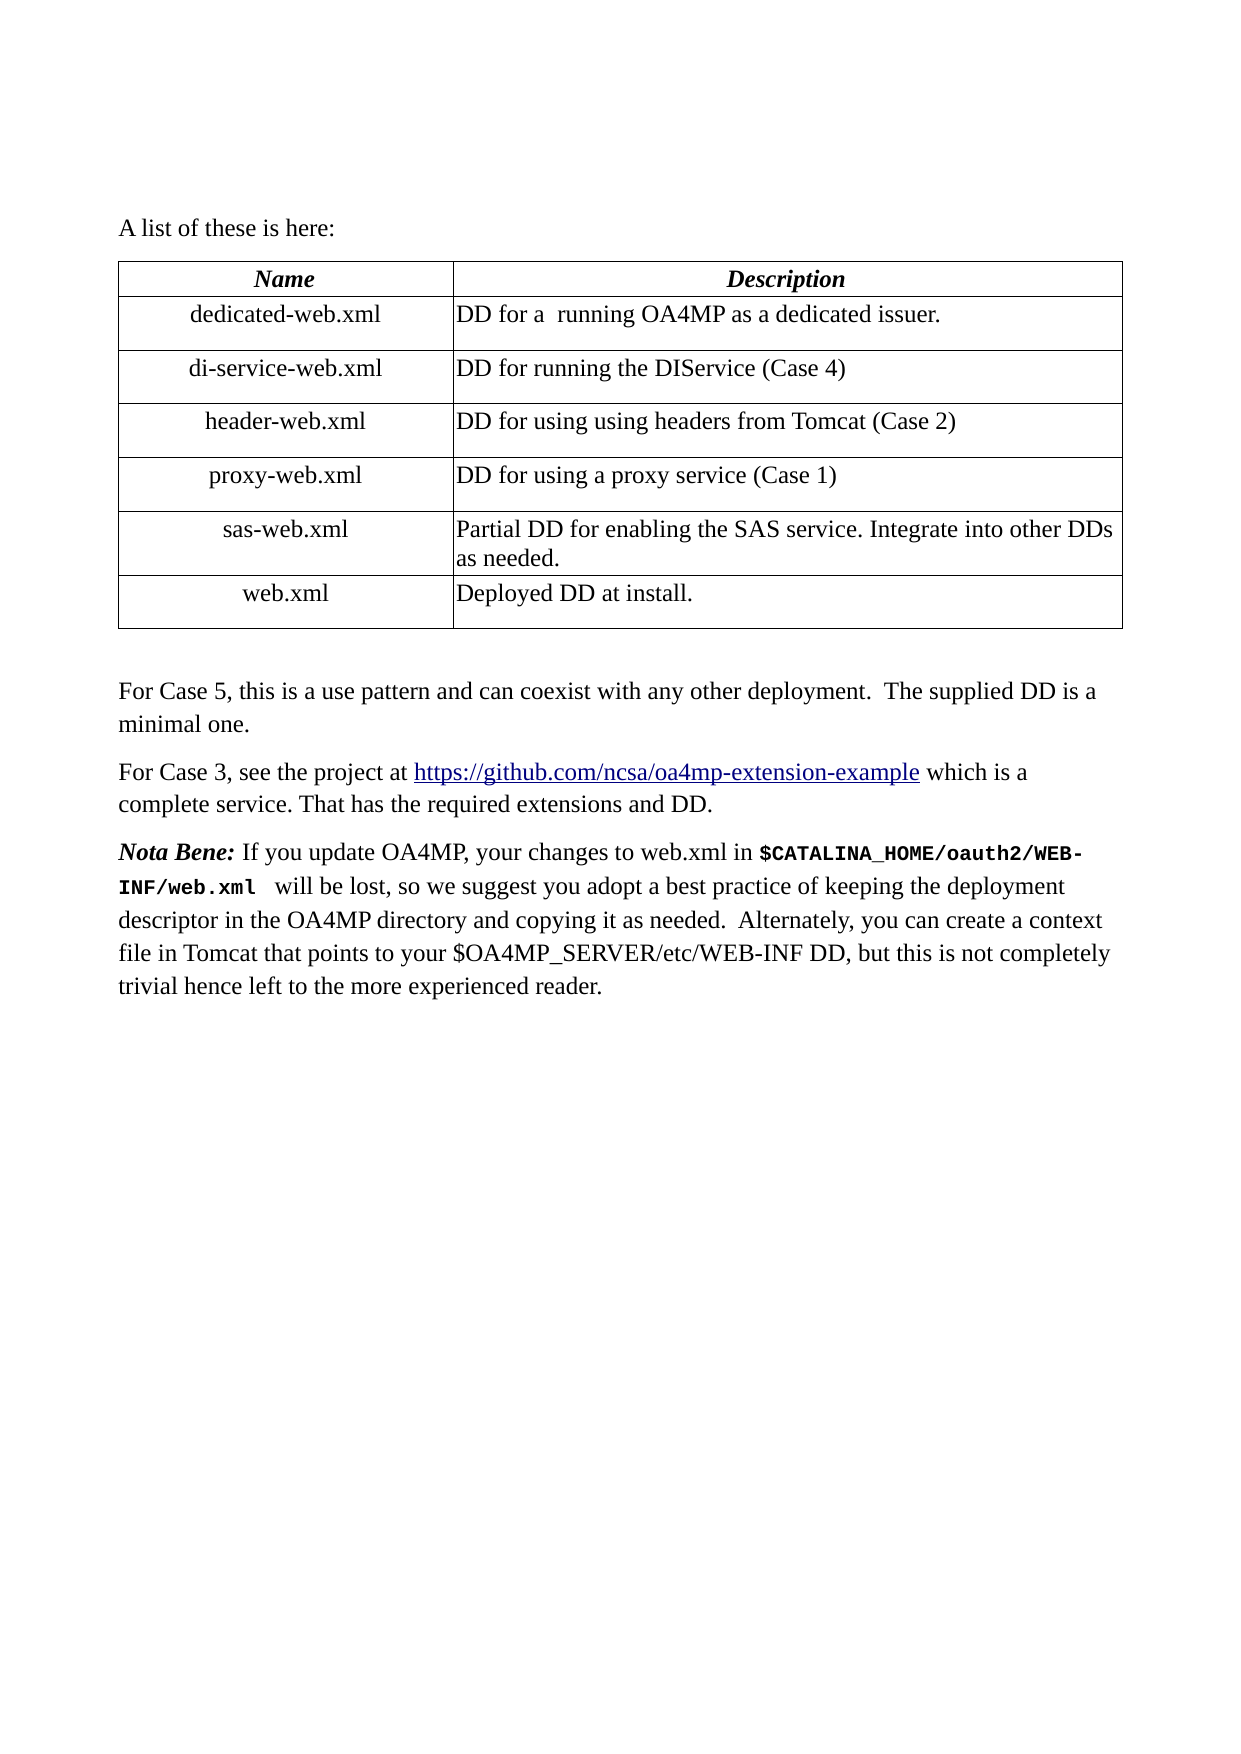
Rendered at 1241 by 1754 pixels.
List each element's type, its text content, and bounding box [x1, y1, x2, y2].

text For Case 3, see the project at https://github.com/ncsa/oa4mp-extension-example which is a complete service. That has the required extensions and DD. [118, 757, 1122, 818]
table_cell Partial DD for enabling the SAS service. Integrate into other DDs as needed. [454, 512, 1122, 574]
table_header Name [119, 262, 453, 296]
table_cell Deployed DD at install. [454, 576, 1122, 628]
text A list of these is here: [118, 213, 1122, 242]
table_cell sas-web.xml [119, 512, 453, 574]
table_cell DD for running the DIService (Case 4) [454, 351, 1122, 403]
table_cell DD for using using headers from Tomcat (Case 2) [454, 404, 1122, 457]
table_cell web.xml [119, 576, 453, 628]
table_cell header-web.xml [119, 404, 453, 457]
table_cell proxy-web.xml [119, 458, 453, 511]
text Nota Bene: If you update OA4MP, your changes to web.xml in $CATALINA_HOME/oauth2/WEB-INF/web.xml will be lost, so we suggest you adopt a best practice of keeping the deployment descriptor in the OA4MP directory and copying it as needed. Alternately, you can create a context file in Tomcat that points to your $OA4MP_SERVER/etc/WEB-INF DD, but this is not completely trivial hence left to the more experienced reader. [118, 837, 1122, 1000]
table_header Description [454, 262, 1122, 296]
table_cell dedicated-web.xml [119, 297, 453, 349]
table_cell DD for using a proxy service (Case 1) [454, 458, 1122, 511]
table_cell DD for a running OA4MP as a dedicated issuer. [454, 297, 1122, 349]
table_cell di-service-web.xml [119, 351, 453, 403]
text For Case 5, this is a use pattern and can coexist with any other deployment. The supplied DD is a minimal one. [118, 676, 1122, 738]
